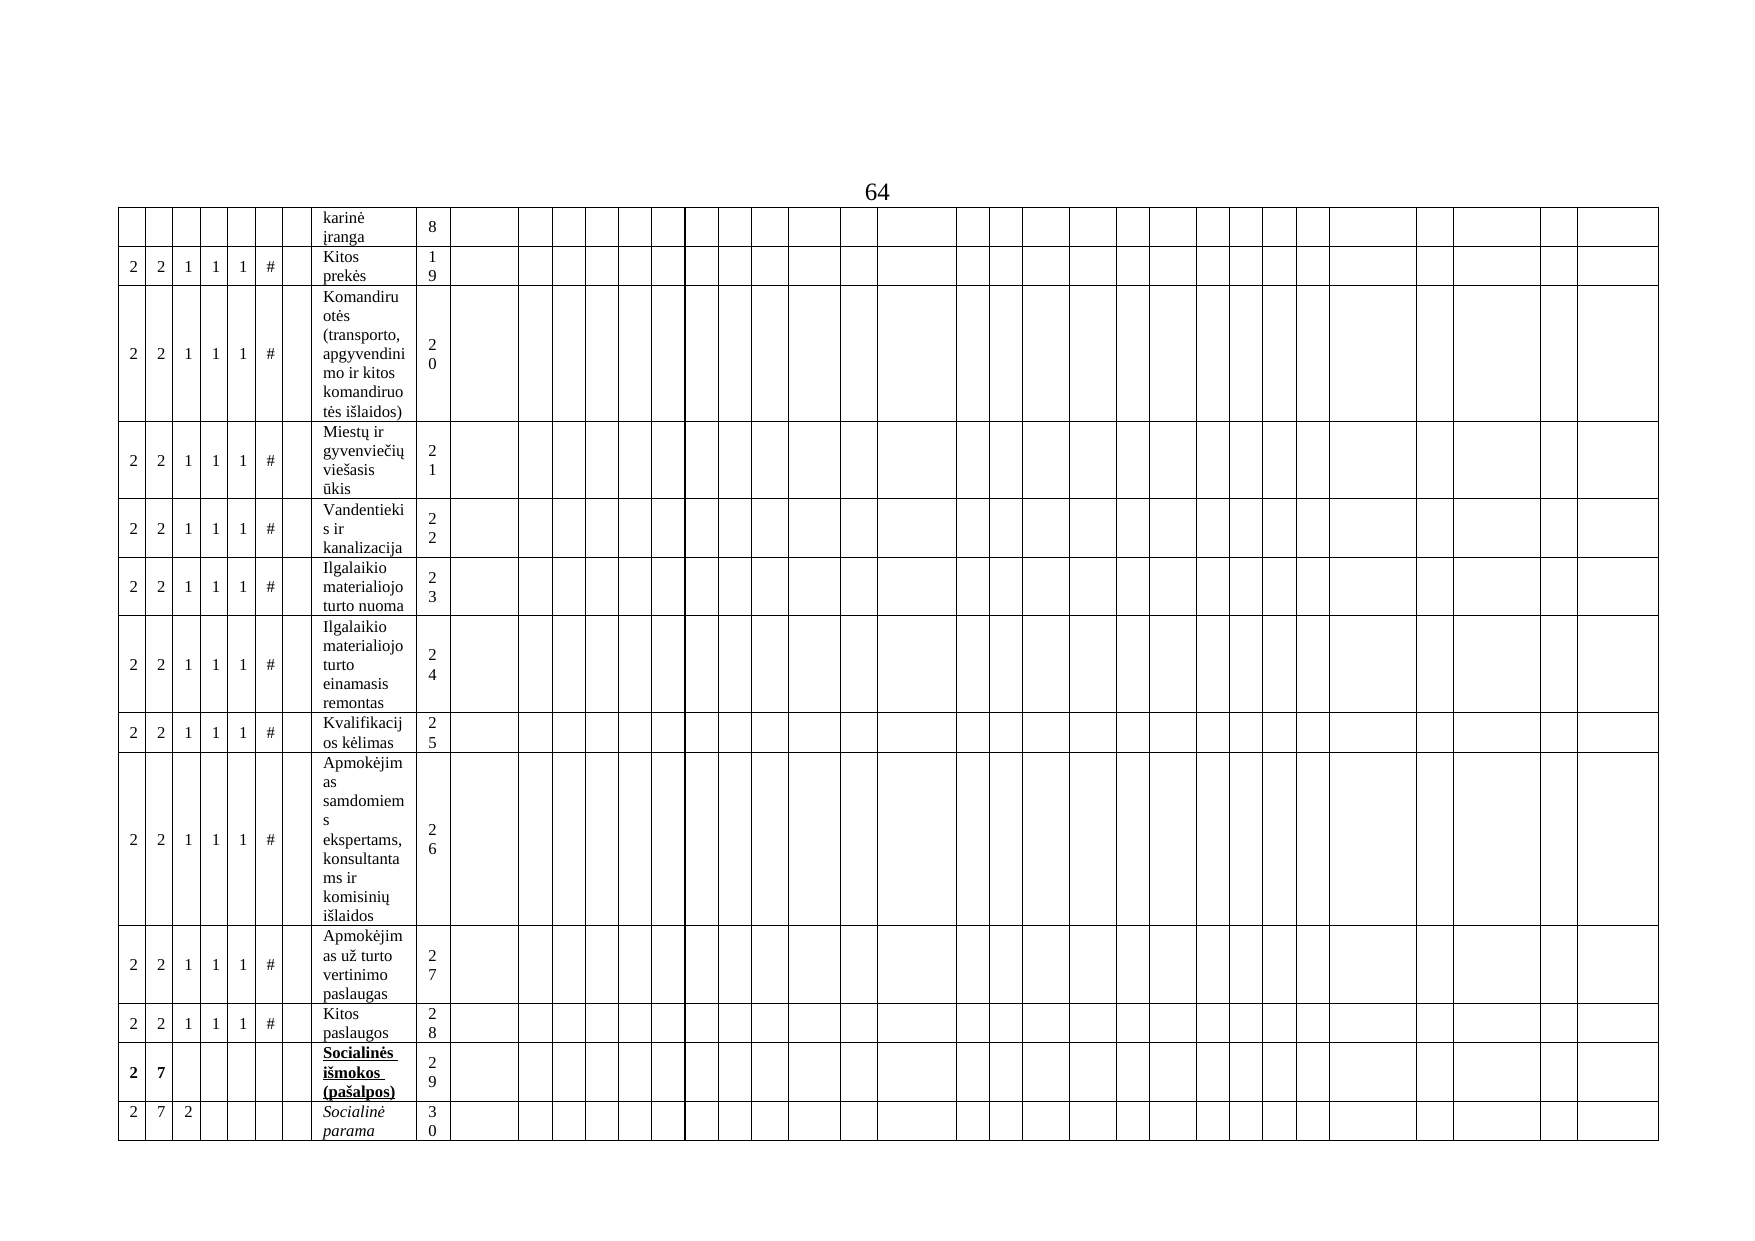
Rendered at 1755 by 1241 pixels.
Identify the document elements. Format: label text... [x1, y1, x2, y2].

table_cell [1070, 286, 1116, 421]
table_cell Socialinė parama [312, 1102, 416, 1140]
table_cell [283, 499, 311, 557]
table_cell [1297, 558, 1329, 615]
table_cell [990, 713, 1022, 752]
table_cell [1023, 616, 1069, 712]
table_cell [283, 616, 311, 712]
table_cell [1150, 499, 1196, 557]
table_cell [1023, 1043, 1069, 1101]
table_cell 2 [173, 1102, 200, 1140]
table_cell 1 [173, 247, 200, 285]
table_cell [519, 247, 552, 285]
table_cell [789, 247, 840, 285]
table_cell [752, 247, 788, 285]
table_cell [1230, 753, 1262, 925]
table_cell [1230, 422, 1262, 498]
table_cell 1 [201, 616, 227, 712]
table_cell [1023, 422, 1069, 498]
table_cell 2 [146, 926, 172, 1003]
table_cell [283, 753, 311, 925]
table_cell Miestų ir gyvenviečių viešasis ūkis [312, 422, 416, 498]
table_cell [752, 713, 788, 752]
table_cell [619, 713, 651, 752]
table_cell [652, 558, 684, 615]
table_cell [1023, 247, 1069, 285]
table_cell [1578, 753, 1658, 925]
table_cell [553, 1102, 585, 1140]
table_cell 1 [201, 286, 227, 421]
table_cell [1297, 422, 1329, 498]
table_cell [957, 616, 989, 712]
table_cell Komandiruotės (transporto, apgyvendinimo ir kitos komandiruotės išlaidos) [312, 286, 416, 421]
table_cell [256, 1102, 282, 1140]
table_cell [553, 616, 585, 712]
table_cell 2 [119, 1043, 145, 1101]
table_cell [586, 713, 618, 752]
table_cell [1541, 499, 1577, 557]
table_cell [1230, 1043, 1262, 1101]
table_cell [586, 499, 618, 557]
table_cell [1263, 753, 1296, 925]
table_cell 2 [119, 1102, 145, 1140]
table_cell [686, 422, 718, 498]
table_cell [1023, 713, 1069, 752]
table_cell [451, 558, 518, 615]
table_cell [1330, 1102, 1416, 1140]
table_cell [957, 1004, 989, 1042]
table_cell 2 [119, 286, 145, 421]
table_cell [1578, 499, 1658, 557]
table_cell [619, 247, 651, 285]
table_cell [283, 713, 311, 752]
table_cell [990, 753, 1022, 925]
table_cell [1454, 208, 1540, 246]
table_cell [841, 753, 877, 925]
table_cell [586, 422, 618, 498]
table_cell [1578, 286, 1658, 421]
table_cell [1197, 926, 1229, 1003]
table_cell [878, 422, 956, 498]
table_cell [519, 616, 552, 712]
table_cell [1263, 499, 1296, 557]
table_cell 1 [228, 753, 255, 925]
table_cell [1541, 286, 1577, 421]
table_cell [201, 1102, 227, 1140]
table_cell [586, 558, 618, 615]
table_cell [719, 286, 751, 421]
table_cell [841, 1102, 877, 1140]
table_cell 2 [146, 286, 172, 421]
table_cell [553, 499, 585, 557]
table_cell [619, 1043, 651, 1101]
table_cell [1417, 1102, 1453, 1140]
table_cell [619, 1102, 651, 1140]
table_cell [957, 208, 989, 246]
table_cell [1117, 1043, 1149, 1101]
table_cell Kitos paslaugos [312, 1004, 416, 1042]
table_cell [1230, 926, 1262, 1003]
table_cell [1070, 926, 1116, 1003]
table_cell [652, 1004, 684, 1042]
table_cell [719, 208, 751, 246]
table_cell [1150, 247, 1196, 285]
table_cell [451, 286, 518, 421]
table_cell [878, 753, 956, 925]
table_cell [990, 286, 1022, 421]
table_cell [957, 286, 989, 421]
table_cell [719, 1102, 751, 1140]
table_cell [752, 286, 788, 421]
table_cell [841, 208, 877, 246]
table_cell [451, 422, 518, 498]
table_cell karinė įranga [312, 208, 416, 246]
table_cell [619, 422, 651, 498]
table_cell Apmokėjimas už turto vertinimo paslaugas [312, 926, 416, 1003]
table_cell [553, 713, 585, 752]
table_cell [841, 558, 877, 615]
table_cell [1330, 558, 1416, 615]
table_cell [1417, 753, 1453, 925]
table_cell [719, 753, 751, 925]
table_cell [519, 1043, 552, 1101]
table_cell [1578, 1102, 1658, 1140]
table_cell [1263, 1043, 1296, 1101]
table_cell [1197, 616, 1229, 712]
table_cell [1230, 1004, 1262, 1042]
table_cell [1541, 1004, 1577, 1042]
table_cell [652, 208, 684, 246]
table_cell 2 [119, 247, 145, 285]
table_cell [1454, 1004, 1540, 1042]
table_cell [1578, 247, 1658, 285]
table_cell [586, 247, 618, 285]
table_cell [1023, 1004, 1069, 1042]
table_cell # [256, 616, 282, 712]
table_cell [1023, 558, 1069, 615]
table_cell [1197, 499, 1229, 557]
table_cell [1578, 1043, 1658, 1101]
table_cell [957, 247, 989, 285]
table_cell [686, 1102, 718, 1140]
table_cell [686, 713, 718, 752]
table_cell 1 [173, 713, 200, 752]
table_cell [586, 1043, 618, 1101]
table_cell [619, 286, 651, 421]
table_cell [283, 247, 311, 285]
table_cell [1023, 499, 1069, 557]
table_cell [789, 616, 840, 712]
table_cell [990, 616, 1022, 712]
table_cell [878, 286, 956, 421]
table_cell [283, 422, 311, 498]
table_cell [1117, 558, 1149, 615]
table_cell [283, 1102, 311, 1140]
table_cell [841, 1004, 877, 1042]
table_cell 29 [417, 1043, 450, 1101]
table_cell [519, 499, 552, 557]
table_cell 1 [173, 286, 200, 421]
table_cell 2 [146, 713, 172, 752]
table_cell # [256, 1004, 282, 1042]
table_cell [752, 753, 788, 925]
table_cell [1417, 713, 1453, 752]
table_cell 1 [228, 558, 255, 615]
table_cell [752, 1102, 788, 1140]
table_cell 1 [173, 926, 200, 1003]
table_cell [841, 422, 877, 498]
table_cell [1541, 422, 1577, 498]
table_cell [652, 422, 684, 498]
table_cell 1 [201, 499, 227, 557]
table_cell [1117, 208, 1149, 246]
table_cell [1197, 558, 1229, 615]
table_cell [841, 499, 877, 557]
table_cell [1330, 247, 1416, 285]
table_cell Kitos prekės [312, 247, 416, 285]
table_cell [519, 208, 552, 246]
table_cell 2 [146, 753, 172, 925]
table_cell [1297, 247, 1329, 285]
table_cell [451, 247, 518, 285]
table_cell [553, 926, 585, 1003]
table_cell [519, 558, 552, 615]
table_cell [1263, 1004, 1296, 1042]
table_cell [1541, 1102, 1577, 1140]
table_cell [652, 616, 684, 712]
table_cell [1417, 1043, 1453, 1101]
table_cell [451, 753, 518, 925]
table_cell 1 [201, 1004, 227, 1042]
table_cell [553, 422, 585, 498]
table_cell 24 [417, 616, 450, 712]
table_cell 1 [173, 558, 200, 615]
table_cell [586, 1004, 618, 1042]
table_cell [841, 616, 877, 712]
table_cell [652, 713, 684, 752]
table_cell [451, 499, 518, 557]
table_cell 2 [146, 247, 172, 285]
table_cell 1 [201, 247, 227, 285]
table_cell [878, 208, 956, 246]
table_cell [619, 753, 651, 925]
table_cell [586, 208, 618, 246]
table_cell [1541, 247, 1577, 285]
table_cell [228, 1102, 255, 1140]
table_cell [1230, 208, 1262, 246]
table_cell [652, 499, 684, 557]
table_cell # [256, 753, 282, 925]
table_cell [1263, 286, 1296, 421]
table_cell [1297, 499, 1329, 557]
table_cell [451, 1102, 518, 1140]
table_cell [1578, 926, 1658, 1003]
table_cell [752, 499, 788, 557]
table_cell [652, 1102, 684, 1140]
table_cell [789, 286, 840, 421]
table_cell [719, 558, 751, 615]
table_cell [1417, 558, 1453, 615]
table_cell [1070, 1043, 1116, 1101]
table_cell 8 [417, 208, 450, 246]
table_cell [1454, 926, 1540, 1003]
table_cell [1230, 499, 1262, 557]
table_cell 1 [228, 247, 255, 285]
table_cell [686, 499, 718, 557]
table_cell [719, 1004, 751, 1042]
table_cell [586, 1102, 618, 1140]
table_cell [1070, 499, 1116, 557]
table_cell [228, 208, 255, 246]
table_cell [1454, 713, 1540, 752]
table_cell [878, 616, 956, 712]
table_cell [1070, 1102, 1116, 1140]
table_cell [1197, 286, 1229, 421]
table_cell [1023, 286, 1069, 421]
table_cell Ilgalaikio materialiojo turto einamasis remontas [312, 616, 416, 712]
table_cell [719, 247, 751, 285]
table_cell [686, 1004, 718, 1042]
table_cell [957, 926, 989, 1003]
table_cell [789, 499, 840, 557]
table_cell [1454, 753, 1540, 925]
table_cell [1578, 422, 1658, 498]
table_cell 21 [417, 422, 450, 498]
table_cell [451, 208, 518, 246]
table_cell # [256, 247, 282, 285]
table_cell [586, 286, 618, 421]
table_cell 1 [228, 926, 255, 1003]
table_cell [1541, 753, 1577, 925]
table_cell [1541, 208, 1577, 246]
table_cell [1330, 926, 1416, 1003]
table_cell [1150, 1004, 1196, 1042]
table_cell [1197, 1043, 1229, 1101]
table_cell [619, 208, 651, 246]
table_cell [841, 713, 877, 752]
table_cell [519, 713, 552, 752]
table_cell [1454, 286, 1540, 421]
table_cell [1197, 422, 1229, 498]
table_cell [1117, 753, 1149, 925]
table_cell # [256, 713, 282, 752]
table_cell [990, 1102, 1022, 1140]
table_cell [1117, 247, 1149, 285]
table_cell [1230, 713, 1262, 752]
table_cell [1417, 499, 1453, 557]
table_cell [1417, 286, 1453, 421]
table_cell [1150, 1043, 1196, 1101]
table_cell [1297, 1043, 1329, 1101]
table_cell [652, 1043, 684, 1101]
table_cell [1263, 558, 1296, 615]
table_cell [586, 926, 618, 1003]
table_cell [1230, 286, 1262, 421]
table_cell [719, 926, 751, 1003]
table_cell [1150, 208, 1196, 246]
table_cell # [256, 422, 282, 498]
table_cell # [256, 286, 282, 421]
table_cell [841, 286, 877, 421]
table_cell [283, 1004, 311, 1042]
table_cell [451, 926, 518, 1003]
table_cell [789, 1102, 840, 1140]
table_cell [1150, 616, 1196, 712]
table_cell [652, 286, 684, 421]
table_cell [686, 558, 718, 615]
table_cell [1454, 616, 1540, 712]
table_cell [553, 753, 585, 925]
table_cell [1070, 616, 1116, 712]
table_cell 30 [417, 1102, 450, 1140]
table_cell [1150, 286, 1196, 421]
table_cell 2 [119, 926, 145, 1003]
table_cell [1578, 616, 1658, 712]
table_cell [1070, 422, 1116, 498]
table_cell [1150, 713, 1196, 752]
table_cell 2 [119, 753, 145, 925]
table_cell [719, 616, 751, 712]
table_cell [173, 208, 200, 246]
table_cell [1541, 558, 1577, 615]
table_cell [201, 1043, 227, 1101]
table_cell 1 [201, 713, 227, 752]
table_cell [1150, 753, 1196, 925]
table_cell [957, 1043, 989, 1101]
table_cell [1197, 753, 1229, 925]
table_cell [519, 422, 552, 498]
table_cell [519, 1102, 552, 1140]
table_cell [1070, 558, 1116, 615]
table_cell [553, 247, 585, 285]
table_cell [1197, 1102, 1229, 1140]
table_cell [957, 753, 989, 925]
table_cell [752, 422, 788, 498]
table_cell 2 [119, 558, 145, 615]
table_cell [1117, 1004, 1149, 1042]
table_cell [841, 926, 877, 1003]
table_cell 28 [417, 1004, 450, 1042]
table_cell [1117, 926, 1149, 1003]
table_cell [878, 1004, 956, 1042]
table_cell [957, 713, 989, 752]
table_cell 2 [146, 499, 172, 557]
table_cell [1454, 1043, 1540, 1101]
table_cell [1150, 558, 1196, 615]
table_cell [686, 1043, 718, 1101]
table_cell [1230, 247, 1262, 285]
table_cell [1263, 926, 1296, 1003]
table_cell [652, 753, 684, 925]
table_cell [619, 616, 651, 712]
table_cell 2 [119, 616, 145, 712]
table_cell [957, 499, 989, 557]
table_cell [752, 1004, 788, 1042]
table_cell Ilgalaikio materialiojo turto nuoma [312, 558, 416, 615]
table_cell [878, 247, 956, 285]
table_cell [841, 247, 877, 285]
table_cell [1330, 208, 1416, 246]
table_cell [1417, 208, 1453, 246]
table_cell [1117, 286, 1149, 421]
table_cell [586, 616, 618, 712]
table_cell [752, 558, 788, 615]
table_cell [1070, 753, 1116, 925]
table_cell 2 [119, 1004, 145, 1042]
table_cell [686, 926, 718, 1003]
table_cell [201, 208, 227, 246]
table_cell [519, 753, 552, 925]
table_cell [1263, 208, 1296, 246]
table_cell [1454, 1102, 1540, 1140]
table_cell [1330, 713, 1416, 752]
table_cell [1417, 1004, 1453, 1042]
table_cell [553, 208, 585, 246]
table_cell [1578, 558, 1658, 615]
table_cell [1417, 616, 1453, 712]
table_cell 27 [417, 926, 450, 1003]
table_cell 26 [417, 753, 450, 925]
table_cell [1297, 713, 1329, 752]
table_cell [1117, 499, 1149, 557]
table_cell [789, 926, 840, 1003]
table_cell [1330, 1043, 1416, 1101]
table_cell 2 [119, 422, 145, 498]
table_cell [1454, 247, 1540, 285]
table_cell [1330, 286, 1416, 421]
table_cell [1541, 616, 1577, 712]
table_cell 2 [146, 616, 172, 712]
table_cell [619, 926, 651, 1003]
table_cell [990, 1043, 1022, 1101]
table_cell 1 [173, 499, 200, 557]
table_cell [878, 926, 956, 1003]
table_cell [957, 422, 989, 498]
table_cell 1 [201, 753, 227, 925]
table_cell [1023, 926, 1069, 1003]
table_cell [553, 1004, 585, 1042]
table_cell # [256, 558, 282, 615]
table_cell [1150, 1102, 1196, 1140]
table_cell 19 [417, 247, 450, 285]
table_cell [519, 1004, 552, 1042]
table_cell [1023, 753, 1069, 925]
table_cell [173, 1043, 200, 1101]
table_cell # [256, 926, 282, 1003]
table_cell 1 [173, 422, 200, 498]
table_cell [519, 286, 552, 421]
table_cell 2 [146, 1004, 172, 1042]
table_cell [1070, 1004, 1116, 1042]
table_cell [957, 558, 989, 615]
table_cell [1541, 713, 1577, 752]
table_cell [990, 499, 1022, 557]
table_cell [990, 558, 1022, 615]
table_cell [789, 208, 840, 246]
table_cell 7 [146, 1043, 172, 1101]
table_cell [1150, 926, 1196, 1003]
table_cell [283, 1043, 311, 1101]
table_cell 23 [417, 558, 450, 615]
table_cell [1230, 1102, 1262, 1140]
table_cell [990, 208, 1022, 246]
table_cell Kvalifikacijos kėlimas [312, 713, 416, 752]
table_cell 22 [417, 499, 450, 557]
table_cell [789, 558, 840, 615]
table_cell [1417, 926, 1453, 1003]
table_cell [1578, 208, 1658, 246]
table_cell [553, 286, 585, 421]
table_cell [1263, 616, 1296, 712]
table_cell [878, 713, 956, 752]
table_cell [957, 1102, 989, 1140]
table_cell [1197, 247, 1229, 285]
table_cell [752, 616, 788, 712]
table_cell [1330, 499, 1416, 557]
table_cell [256, 208, 282, 246]
table_cell [686, 208, 718, 246]
table_cell [1070, 247, 1116, 285]
table_cell [1230, 558, 1262, 615]
table_cell [1297, 926, 1329, 1003]
table_cell [283, 926, 311, 1003]
table_cell [1297, 1102, 1329, 1140]
table_cell [1330, 422, 1416, 498]
table_cell [1417, 422, 1453, 498]
table_cell [652, 247, 684, 285]
table_cell [1330, 1004, 1416, 1042]
table_cell [451, 1043, 518, 1101]
table_cell [990, 247, 1022, 285]
table_cell [1117, 713, 1149, 752]
table_cell [283, 208, 311, 246]
table_cell [719, 713, 751, 752]
table_cell [1330, 616, 1416, 712]
table_cell [1230, 616, 1262, 712]
table_cell [1578, 713, 1658, 752]
table_cell Vandentiekis ir kanalizacija [312, 499, 416, 557]
table_cell [451, 713, 518, 752]
table_cell [1150, 422, 1196, 498]
table_cell [1541, 1043, 1577, 1101]
table_cell [1417, 247, 1453, 285]
table_cell [789, 422, 840, 498]
table_cell 1 [228, 616, 255, 712]
table_cell [1297, 286, 1329, 421]
table_cell 1 [228, 713, 255, 752]
table_cell [789, 753, 840, 925]
table_cell 20 [417, 286, 450, 421]
table_cell 1 [201, 926, 227, 1003]
table_cell [878, 1043, 956, 1101]
table_cell 2 [119, 713, 145, 752]
table_cell # [256, 499, 282, 557]
table_cell [789, 1043, 840, 1101]
table_cell 25 [417, 713, 450, 752]
table_cell 2 [146, 558, 172, 615]
table_cell [586, 753, 618, 925]
table_cell [1197, 1004, 1229, 1042]
table_cell [283, 558, 311, 615]
table_cell [686, 616, 718, 712]
table_cell [1023, 208, 1069, 246]
table_cell [878, 558, 956, 615]
table_cell [119, 208, 145, 246]
table_cell [990, 926, 1022, 1003]
table_cell [752, 926, 788, 1003]
table_cell [1297, 208, 1329, 246]
table_cell [752, 208, 788, 246]
table_cell 2 [119, 499, 145, 557]
table_cell [752, 1043, 788, 1101]
table_cell [990, 422, 1022, 498]
table_cell [1454, 499, 1540, 557]
table_cell [1263, 422, 1296, 498]
table_cell [841, 1043, 877, 1101]
table_cell 1 [173, 1004, 200, 1042]
table_cell [1117, 1102, 1149, 1140]
table_cell 1 [173, 753, 200, 925]
table_cell [1454, 422, 1540, 498]
table_cell [1541, 926, 1577, 1003]
table_cell [619, 499, 651, 557]
table_cell [1263, 1102, 1296, 1140]
table_cell [283, 286, 311, 421]
table_cell 1 [228, 422, 255, 498]
table_cell [256, 1043, 282, 1101]
table_cell 2 [146, 422, 172, 498]
table_cell [228, 1043, 255, 1101]
table_cell [1297, 753, 1329, 925]
table_cell [519, 926, 552, 1003]
table_cell [619, 1004, 651, 1042]
table_cell [652, 926, 684, 1003]
table_cell [990, 1004, 1022, 1042]
table_cell [451, 616, 518, 712]
table_cell [1070, 713, 1116, 752]
table_cell [1454, 558, 1540, 615]
table_cell [1297, 1004, 1329, 1042]
table_cell [1330, 753, 1416, 925]
table_cell [686, 753, 718, 925]
table_cell [719, 422, 751, 498]
table_cell [1117, 616, 1149, 712]
table_cell [1117, 422, 1149, 498]
table_cell Socialinės išmokos (pašalpos) [312, 1043, 416, 1101]
table_cell [1578, 1004, 1658, 1042]
table_cell [1197, 713, 1229, 752]
table_cell [719, 1043, 751, 1101]
table_cell [789, 1004, 840, 1042]
table_cell [451, 1004, 518, 1042]
table_cell 7 [146, 1102, 172, 1140]
table_cell [719, 499, 751, 557]
table_cell [686, 247, 718, 285]
table_cell 1 [228, 286, 255, 421]
table_cell [619, 558, 651, 615]
table_cell [1023, 1102, 1069, 1140]
table_cell 1 [201, 422, 227, 498]
table_cell [553, 1043, 585, 1101]
table_cell [1297, 616, 1329, 712]
table_cell 1 [228, 1004, 255, 1042]
table_cell [1263, 247, 1296, 285]
table_cell [1197, 208, 1229, 246]
table_cell 1 [173, 616, 200, 712]
table_cell [1263, 713, 1296, 752]
table_cell [146, 208, 172, 246]
table_cell [1070, 208, 1116, 246]
table_cell [878, 499, 956, 557]
table_cell 1 [201, 558, 227, 615]
table_cell [789, 713, 840, 752]
table_cell Apmokėjimas samdomiems ekspertams, konsultantams ir komisinių išlaidos [312, 753, 416, 925]
table_cell 1 [228, 499, 255, 557]
table_cell [686, 286, 718, 421]
table_cell [878, 1102, 956, 1140]
table_cell [553, 558, 585, 615]
